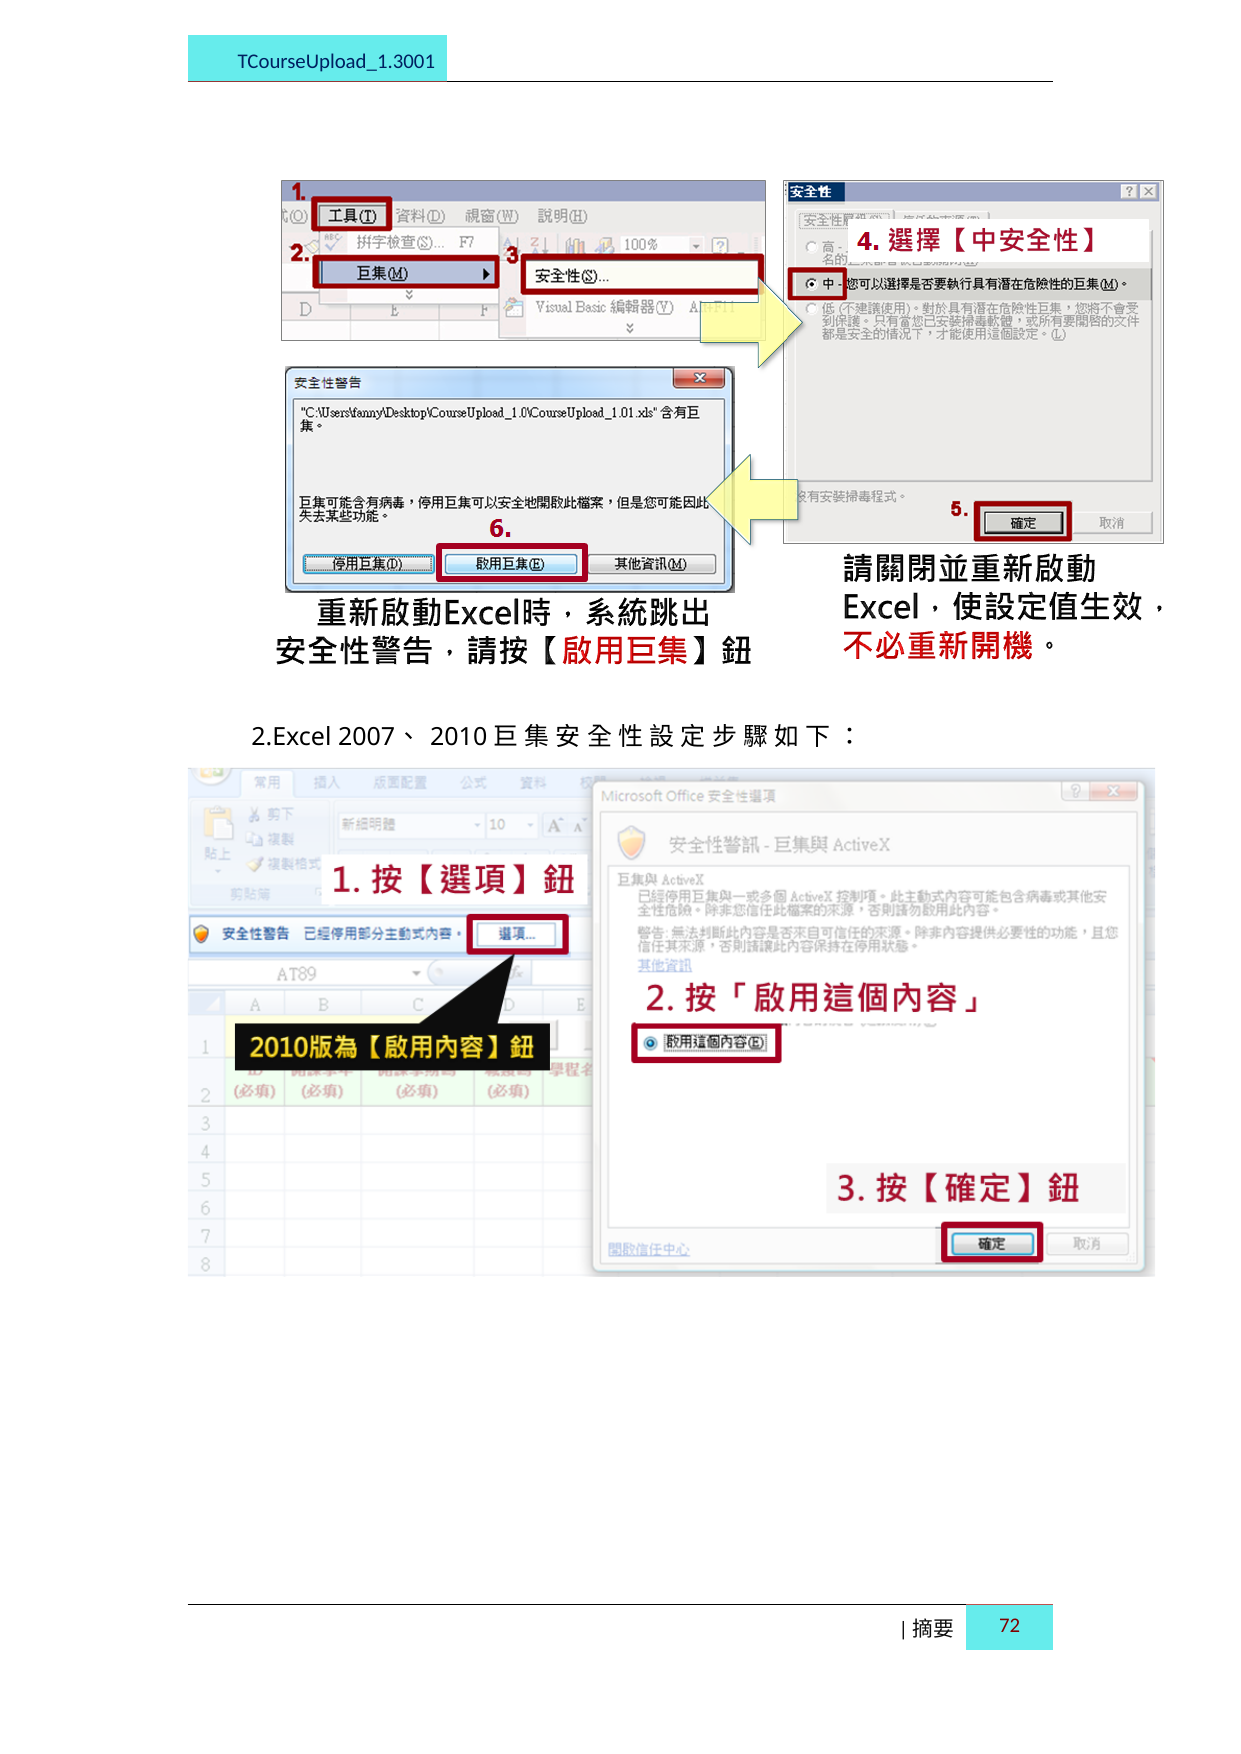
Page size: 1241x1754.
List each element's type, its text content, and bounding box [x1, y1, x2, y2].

text 2.Excel 2007、2010巨集安全性設定步驟如下： [244, 693, 1052, 755]
